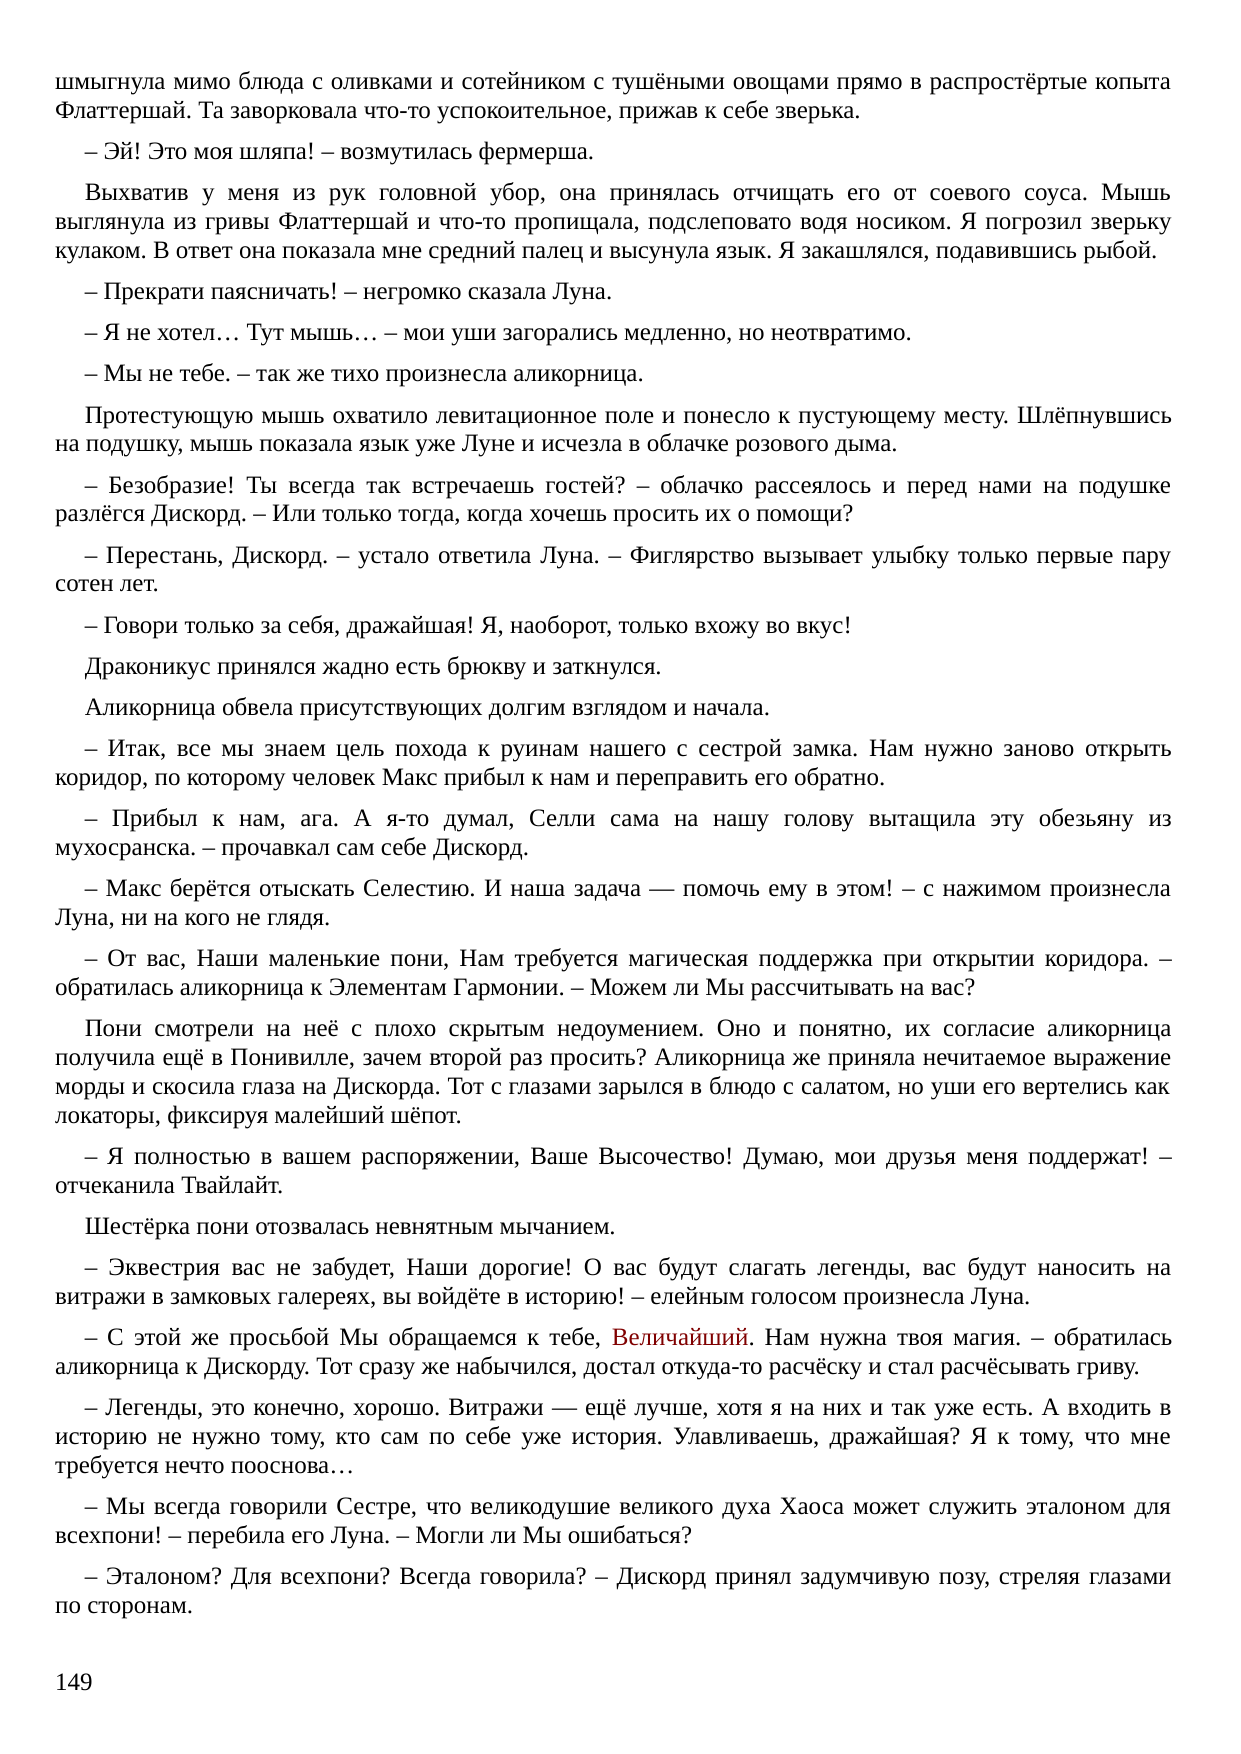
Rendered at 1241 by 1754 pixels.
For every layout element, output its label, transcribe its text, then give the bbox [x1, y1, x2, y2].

text – Мы всегда говорили Сестре, что великодушие великого духа Хаоса может служить эталоном для всехпони! – перебила его Луна. – Могли ли Мы ошибаться? [55, 1491, 1173, 1548]
text – Легенды, это конечно, хорошо. Витражи — ещё лучше, хотя я на них и так уже есть. А входить в историю не нужно тому, кто сам по себе уже история. Улавливаешь, дражайшая? Я к тому, что мне требуется нечто пооснова… [55, 1392, 1173, 1478]
text – Эй! Это моя шляпа! – возмутилась фермерша. [55, 136, 1173, 165]
text – Макс берётся отыскать Селестию. И наша задача — помочь ему в этом! – с нажимом произнесла Луна, ни на кого не глядя. [55, 873, 1173, 931]
text Драконикус принялся жадно есть брюкву и заткнулся. [55, 651, 1173, 680]
text – Мы не тебе. – так же тихо произнесла аликорница. [55, 358, 1173, 387]
text Пони смотрели на неё с плохо скрытым недоумением. Оно и понятно, их согласие аликорница получила ещё в Понивилле, зачем второй раз просить? Аликорница же приняла нечитаемое выражение морды и скосила глаза на Дискорда. Тот с глазами зарылся в блюдо с салатом, но уши его вертелись как локаторы, фиксируя малейший шёпот. [55, 1013, 1173, 1128]
text – Эталоном? Для всехпони? Всегда говорила? – Дискорд принял задумчивую позу, стреляя глазами по сторонам. [55, 1561, 1173, 1618]
text – Я полностью в вашем распоряжении, Ваше Высочество! Думаю, мои друзья меня поддержат! – отчеканила Твайлайт. [55, 1141, 1173, 1198]
text – С этой же просьбой Мы обращаемся к тебе, Величайший. Нам нужна твоя магия. – обратилась аликорница к Дискорду. Тот сразу же набычился, достал откуда-то расчёску и стал расчёсывать гриву. [55, 1322, 1173, 1380]
text – Я не хотел… Тут мышь… – мои уши загорались медленно, но неотвратимо. [55, 317, 1173, 346]
text – Прибыл к нам, ага. А я-то думал, Селли сама на нашу голову вытащила эту обезьяну из мухосранска. – прочавкал сам себе Дискорд. [55, 803, 1173, 861]
text – Эквестрия вас не забудет, Наши дорогие! О вас будут слагать легенды, вас будут наносить на витражи в замковых галереях, вы войдёте в историю! – елейным голосом произнесла Луна. [55, 1252, 1173, 1310]
text – Говори только за себя, дражайшая! Я, наоборот, только вхожу во вкус! [55, 610, 1173, 638]
text Шестёрка пони отозвалась невнятным мычанием. [55, 1211, 1173, 1240]
text – Безобразие! Ты всегда так встречаешь гостей? – облачко рассеялось и перед нами на подушке разлёгся Дискорд. – Или только тогда, когда хочешь просить их о помощи? [55, 470, 1173, 527]
text Протестующую мышь охватило левитационное поле и понесло к пустующему месту. Шлёпнувшись на подушку, мышь показала язык уже Луне и исчезла в облачке розового дыма. [55, 400, 1173, 457]
text – Перестань, Дискорд. – устало ответила Луна. – Фиглярство вызывает улыбку только первые пару сотен лет. [55, 540, 1173, 597]
text Аликорница обвела присутствующих долгим взглядом и начала. [55, 692, 1173, 721]
text – От вас, Наши маленькие пони, Нам требуется магическая поддержка при открытии коридора. – обратилась аликорница к Элементам Гармонии. – Можем ли Мы рассчитывать на вас? [55, 943, 1173, 1001]
text – Итак, все мы знаем цель похода к руинам нашего с сестрой замка. Нам нужно заново открыть коридор, по которому человек Макс прибыл к нам и переправить его обратно. [55, 733, 1173, 791]
text – Прекрати паясничать! – негромко сказала Луна. [55, 276, 1173, 305]
text шмыгнула мимо блюда с оливками и сотейником с тушёными овощами прямо в распростёртые копыта Флаттершай. Та заворковала что-то успокоительное, прижав к себе зверька. [55, 66, 1173, 123]
text Выхватив у меня из рук головной убор, она принялась отчищать его от соевого соуса. Мышь выглянула из гривы Флаттершай и что-то пропищала, подслеповато водя носиком. Я погрозил зверьку кулаком. В ответ она показала мне средний палец и высунула язык. Я закашлялся, подавившись рыбой. [55, 177, 1173, 263]
